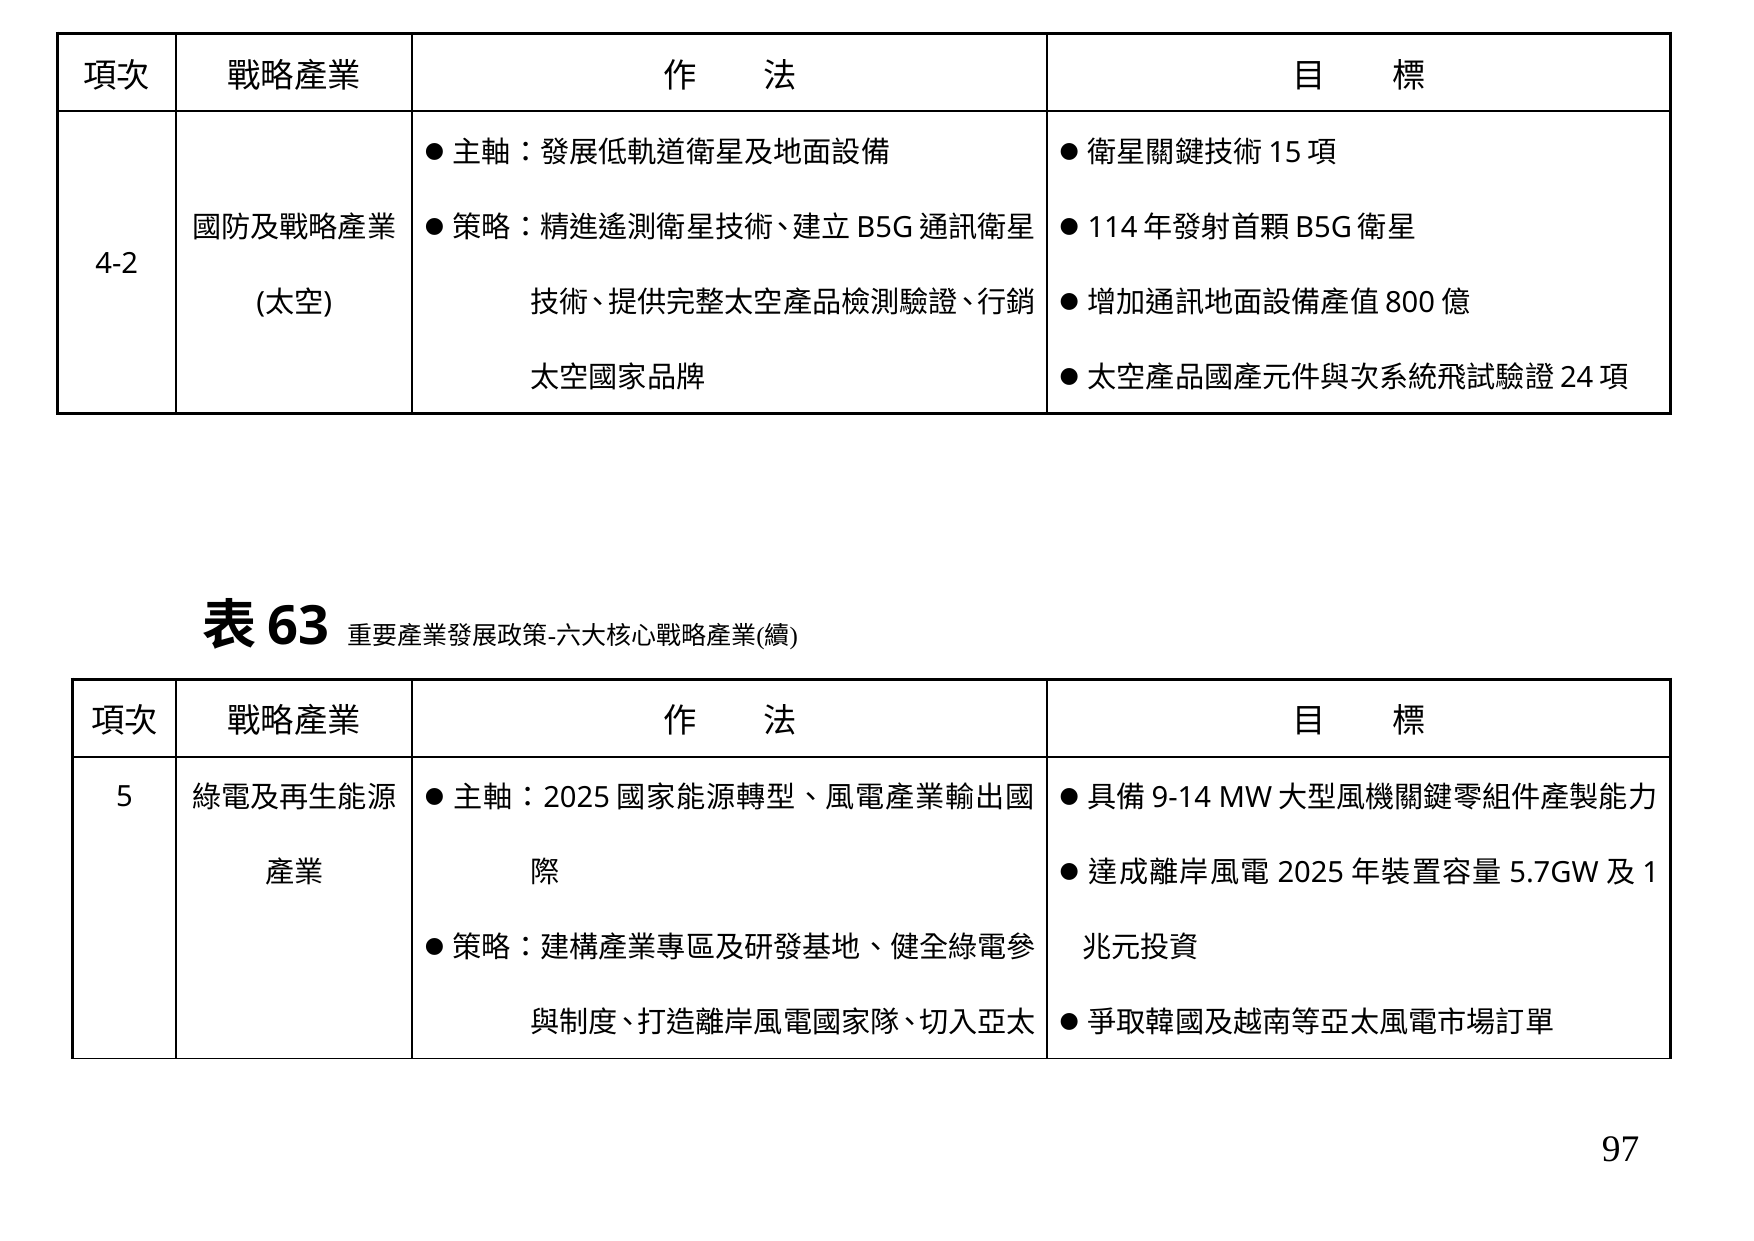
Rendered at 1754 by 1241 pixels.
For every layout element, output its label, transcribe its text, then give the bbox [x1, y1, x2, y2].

table_header 目 標 [1048, 681, 1669, 756]
table_cell 主軸：發展低軌道衛星及地面設備 策略：精進遙測衛星技術、建立B5G通訊衛星技術、提供完整太空產品檢測驗證、行銷太空國家品牌 [413, 112, 1046, 412]
table_cell 主軸：2025國家能源轉型、風電產業輸出國際 策略：建構產業專區及研發基地、健全綠電參與制度、打造離岸風電國家隊、切入亞太 [413, 758, 1046, 1058]
table_header 戰略產業 [177, 681, 411, 756]
table_cell 國防及戰略產業(太空) [177, 112, 411, 412]
table_header 項次 [59, 35, 175, 110]
table_cell 衛星關鍵技術15項 114年發射首顆B5G衛星 增加通訊地面設備產值800億 太空產品國產元件與次系統飛試驗證24項 [1048, 112, 1669, 412]
table_header 作 法 [413, 681, 1046, 756]
table_header 戰略產業 [177, 35, 411, 110]
table_header 項次 [74, 681, 175, 756]
table_cell 5 [74, 758, 175, 1058]
table_cell 具備9-14 MW大型風機關鍵零組件產製能力 達成離岸風電2025年裝置容量5.7GW及1兆元投資 爭取韓國及越南等亞太風電市場訂單 [1048, 758, 1669, 1058]
table_cell 4-2 [59, 112, 175, 412]
table_header 目 標 [1048, 35, 1669, 110]
table_header 作 法 [413, 35, 1046, 110]
text 表63 重要產業發展政策-六大核心戰略產業(續) [103, 565, 1639, 677]
table_cell 綠電及再生能源產業 [177, 758, 411, 1058]
